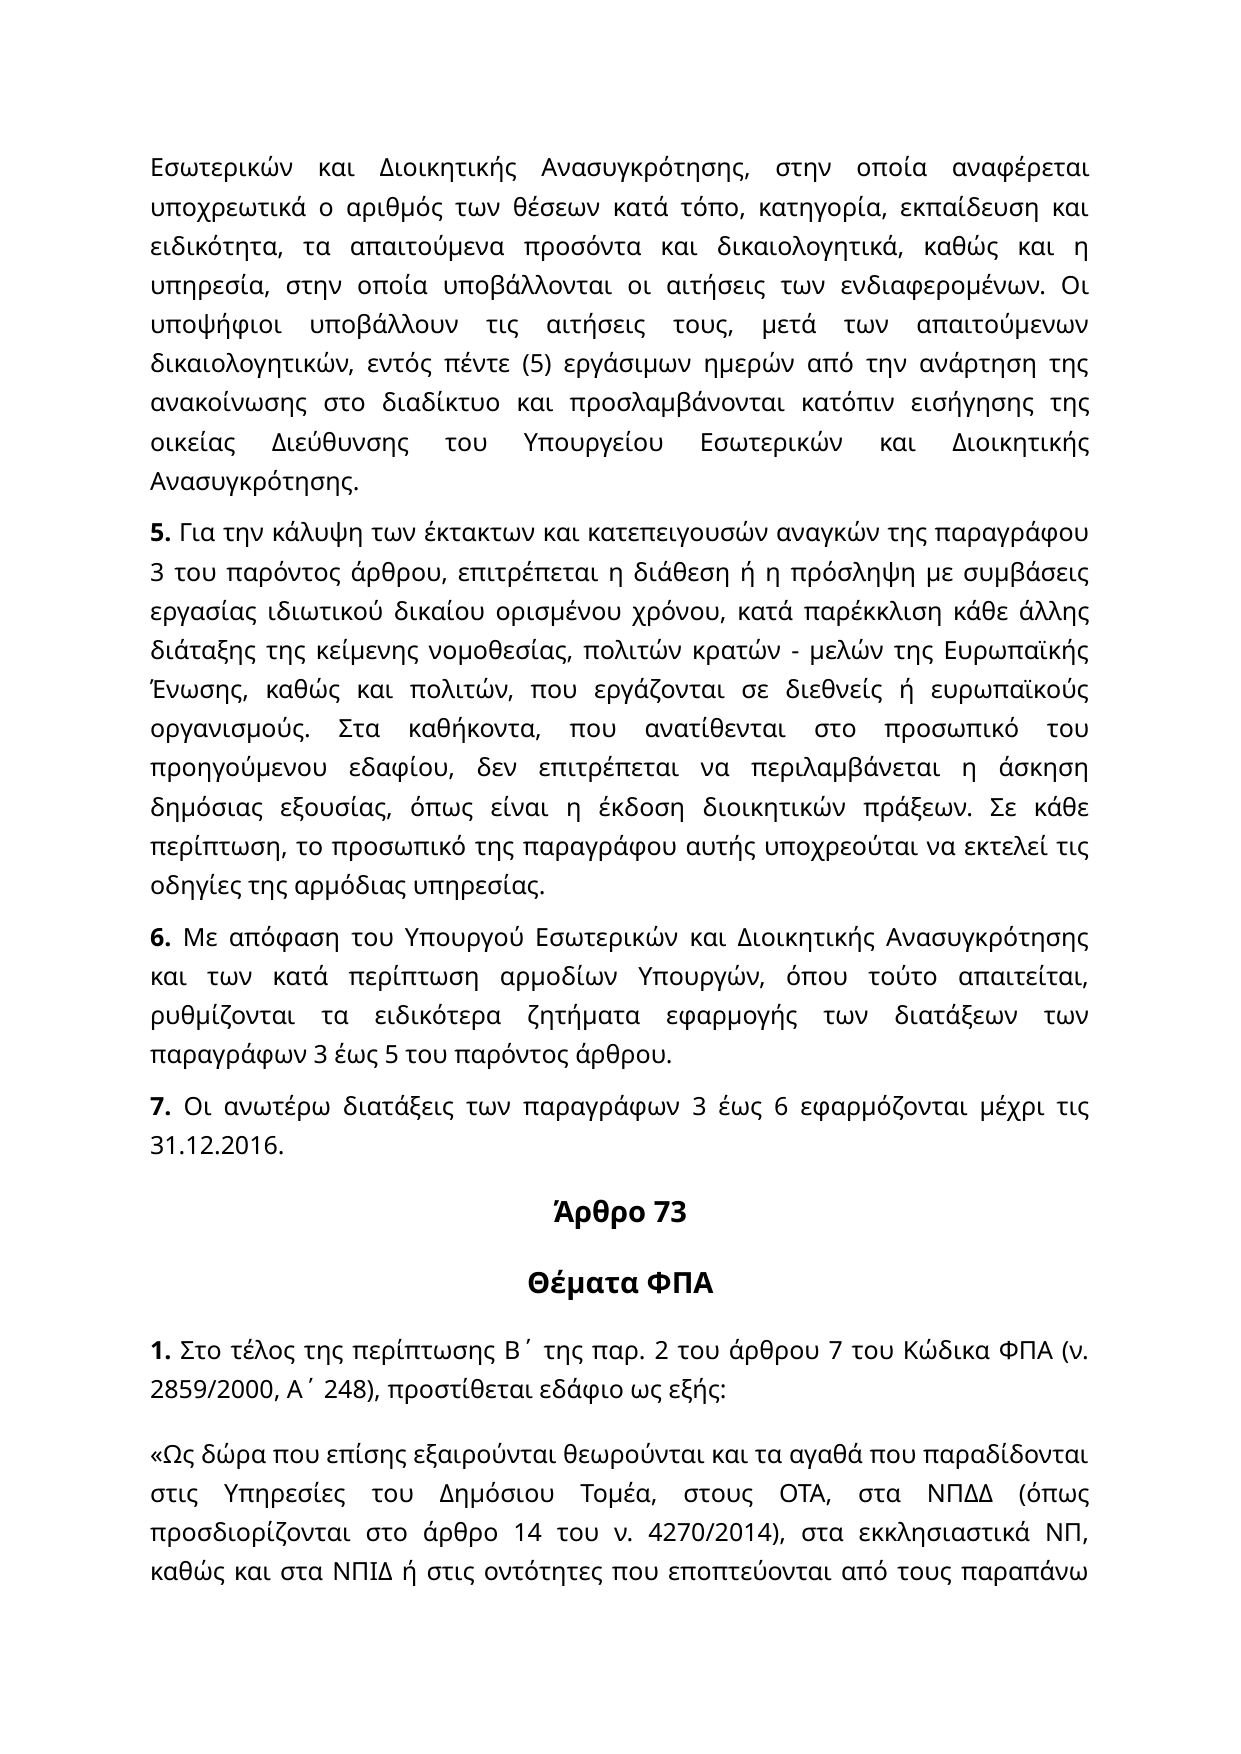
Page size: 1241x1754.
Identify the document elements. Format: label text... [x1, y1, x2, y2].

subtitle Θέματα ΦΠΑ [150, 1262, 1090, 1302]
text 7. Οι ανωτέρω διατάξεις των παραγράφων 3 έως 6 εφαρμόζονται μέχρι τις 31.12.2016. [150, 1088, 1090, 1162]
text Εσωτερικών και Διοικητικής Ανασυγκρότησης, στην οποία αναφέρεται υποχρεωτικά ο αριθμός των θέσεων κατά τόπο, κατηγορία, εκπαίδευση και ειδικότητα, τα απαιτούμενα προσόντα και δικαιολογητικά, καθώς και η υπηρεσία, στην οποία υποβάλλονται οι αιτήσεις των ενδιαφερομένων. Οι υποψήφιοι υποβάλλουν τις αιτήσεις τους, μετά των απαιτούμενων δικαιολογητικών, εντός πέντε (5) εργάσιμων ημερών από την ανάρτηση της ανακοίνωσης στο διαδίκτυο και προσλαμβάνονται κατόπιν εισήγησης της οικείας Διεύθυνσης του Υπουργείου Εσωτερικών και Διοικητικής Ανασυγκρότησης. [150, 150, 1090, 497]
text 1. Στο τέλος της περίπτωσης Β΄ της παρ. 2 του άρθρου 7 του Κώδικα ΦΠΑ (ν. 2859/2000, Α΄ 248), προστίθεται εδάφιο ως εξής: [150, 1333, 1090, 1406]
text 6. Με απόφαση του Υπουργού Εσωτερικών και Διοικητικής Ανασυγκρότησης και των κατά περίπτωση αρμοδίων Υπουργών, όπου τούτο απαιτείται, ρυθμίζονται τα ειδικότερα ζητήματα εφαρμογής των διατάξεων των παραγράφων 3 έως 5 του παρόντος άρθρου. [150, 919, 1090, 1071]
subtitle Άρθρο 73 [150, 1192, 1090, 1231]
text «Ως δώρα που επίσης εξαιρούνται θεωρούνται και τα αγαθά που παραδίδονται στις Υπηρεσίες του Δημόσιου Τομέα, στους ΟΤΑ, στα ΝΠΔΔ (όπως προσδιορίζονται στο άρθρο 14 του ν. 4270/2014), στα εκκλησιαστικά ΝΠ, καθώς και στα ΝΠΙΔ ή στις οντότητες που εποπτεύονται από τους παραπάνω [150, 1436, 1090, 1588]
text 5. Για την κάλυψη των έκτακτων και κατεπειγουσών αναγκών της παραγράφου 3 του παρόντος άρθρου, επιτρέπεται η διάθεση ή η πρόσληψη με συμβάσεις εργασίας ιδιωτικού δικαίου ορισμένου χρόνου, κατά παρέκκλιση κάθε άλλης διάταξης της κείμενης νομοθεσίας, πολιτών κρατών - μελών της Ευρωπαϊκής Ένωσης, καθώς και πολιτών, που εργάζονται σε διεθνείς ή ευρωπαϊκούς οργανισμούς. Στα καθήκοντα, που ανατίθενται στο προσωπικό του προηγούμενου εδαφίου, δεν επιτρέπεται να περιλαμβάνεται η άσκηση δημόσιας εξουσίας, όπως είναι η έκδοση διοικητικών πράξεων. Σε κάθε περίπτωση, το προσωπικό της παραγράφου αυτής υποχρεούται να εκτελεί τις οδηγίες της αρμόδιας υπηρεσίας. [150, 515, 1090, 902]
